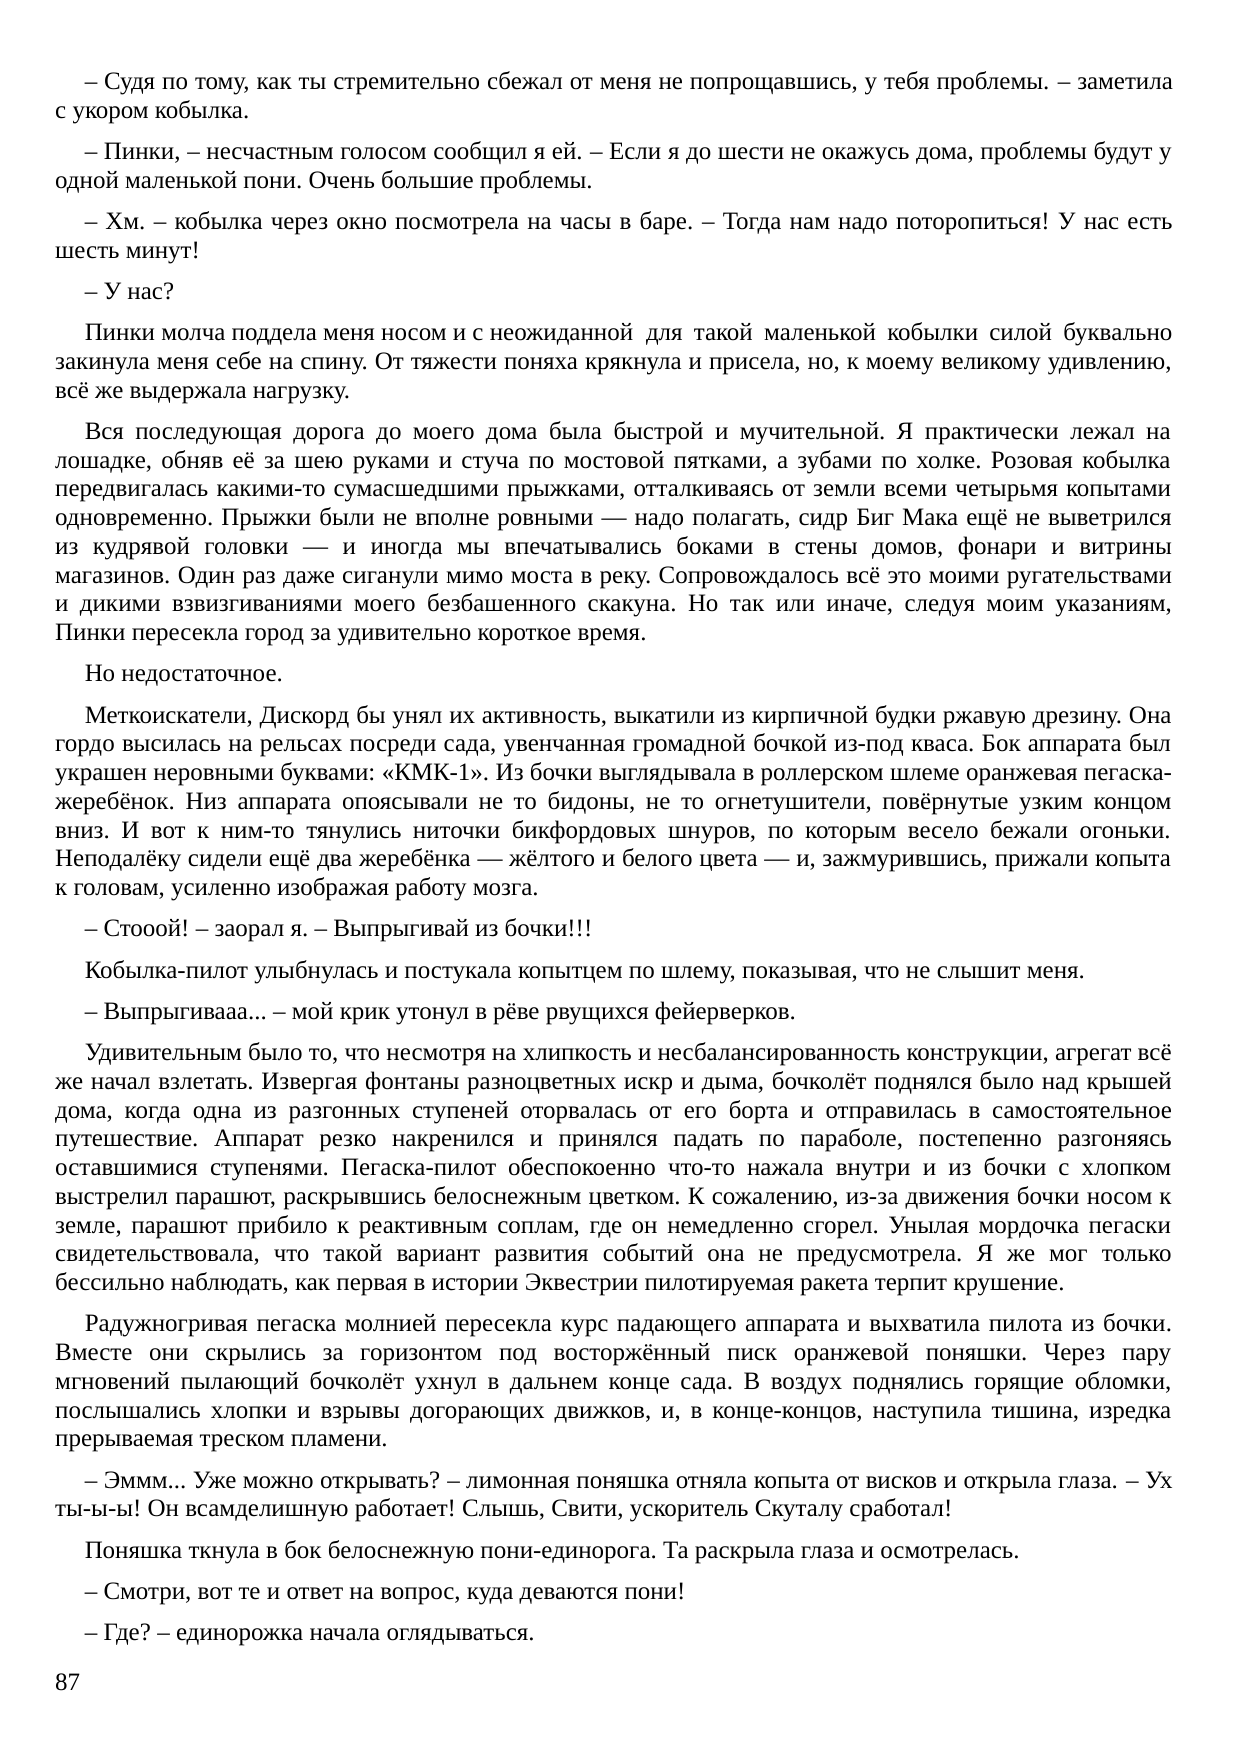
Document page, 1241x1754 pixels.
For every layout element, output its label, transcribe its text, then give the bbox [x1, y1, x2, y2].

text Поняшка ткнула в бок белоснежную пони-единорога. Та раскрыла глаза и осмотрелась. [55, 1535, 1173, 1563]
text – Выпрыгивааа... – мой крик утонул в рёве рвущихся фейерверков. [55, 996, 1173, 1025]
text Вся последующая дорога до моего дома была быстрой и мучительной. Я практически лежал на лошадке, обняв её за шею руками и стуча по мостовой пятками, а зубами по холке. Розовая кобылка передвигалась какими-то сумасшедшими прыжками, отталкиваясь от земли всеми четырьмя копытами одновременно. Прыжки были не вполне ровными — надо полагать, сидр Биг Мака ещё не выветрился из кудрявой головки — и иногда мы впечатывались боками в стены домов, фонари и витрины магазинов. Один раз даже сиганули мимо моста в реку. Сопровождалось всё это моими ругательствами и дикими взвизгиваниями моего безбашенного скакуна. Но так или иначе, следуя моим указаниям, Пинки пересекла город за удивительно короткое время. [55, 416, 1173, 646]
text Радужногривая пегаска молнией пересекла курс падающего аппарата и выхватила пилота из бочки. Вместе они скрылись за горизонтом под восторжённый писк оранжевой поняшки. Через пару мгновений пылающий бочколёт ухнул в дальнем конце сада. В воздух поднялись горящие обломки, послышались хлопки и взрывы догорающих движков, и, в конце-концов, наступила тишина, изредка прерываемая треском пламени. [55, 1308, 1173, 1452]
text – Пинки, – несчастным голосом сообщил я ей. – Если я до шести не окажусь дома, проблемы будут у одной маленькой пони. Очень большие проблемы. [55, 136, 1173, 193]
text Меткоискатели, Дискорд бы унял их активность, выкатили из кирпичной будки ржавую дрезину. Она гордо высилась на рельсах посреди сада, увенчанная громадной бочкой из-под кваса. Бок аппарата был украшен неровными буквами: «КМК-1». Из бочки выглядывала в роллерском шлеме оранжевая пегаска-жеребёнок. Низ аппарата опоясывали не то бидоны, не то огнетушители, повёрнутые узким концом вниз. И вот к ним-то тянулись ниточки бикфордовых шнуров, по которым весело бежали огоньки. Неподалёку сидели ещё два жеребёнка — жёлтого и белого цвета — и, зажмурившись, прижали копыта к головам, усиленно изображая работу мозга. [55, 700, 1173, 901]
text – Судя по тому, как ты стремительно сбежал от меня не попрощавшись, у тебя проблемы. – заметила с укором кобылка. [55, 66, 1173, 123]
text – Смотри, вот те и ответ на вопрос, куда деваются пони! [55, 1576, 1173, 1605]
text – Стооой! – заорал я. – Выпрыгивай из бочки!!! [55, 913, 1173, 942]
text – Хм. – кобылка через окно посмотрела на часы в баре. – Тогда нам надо поторопиться! У нас есть шесть минут! [55, 206, 1173, 263]
text Но недостаточное. [55, 658, 1173, 687]
text – У нас? [55, 276, 1173, 305]
text – Где? – единорожка начала оглядываться. [55, 1617, 1173, 1646]
text Удивительным было то, что несмотря на хлипкость и несбалансированность конструкции, агрегат всё же начал взлетать. Извергая фонтаны разноцветных искр и дыма, бочколёт поднялся было над крышей дома, когда одна из разгонных ступеней оторвалась от его борта и отправилась в самостоятельное путешествие. Аппарат резко накренился и принялся падать по параболе, постепенно разгоняясь оставшимися ступенями. Пегаска-пилот обеспокоенно что-то нажала внутри и из бочки с хлопком выстрелил парашют, раскрывшись белоснежным цветком. К сожалению, из-за движения бочки носом к земле, парашют прибило к реактивным соплам, где он немедленно сгорел. Унылая мордочка пегаски свидетельствовала, что такой вариант развития событий она не предусмотрела. Я же мог только бессильно наблюдать, как первая в истории Эквестрии пилотируемая ракета терпит крушение. [55, 1037, 1173, 1296]
text – Эммм... Уже можно открывать? – лимонная поняшка отняла копыта от висков и открыла глаза. – Ух ты-ы-ы! Он всамделишную работает! Слышь, Свити, ускоритель Скуталу сработал! [55, 1465, 1173, 1522]
text Пинки молча поддела меня носом и с неожиданной для такой маленькой кобылки силой буквально закинула меня себе на спину. От тяжести поняха крякнула и присела, но, к моему великому удивлению, всё же выдержала нагрузку. [55, 317, 1173, 403]
text Кобылка-пилот улыбнулась и постукала копытцем по шлему, показывая, что не слышит меня. [55, 955, 1173, 983]
